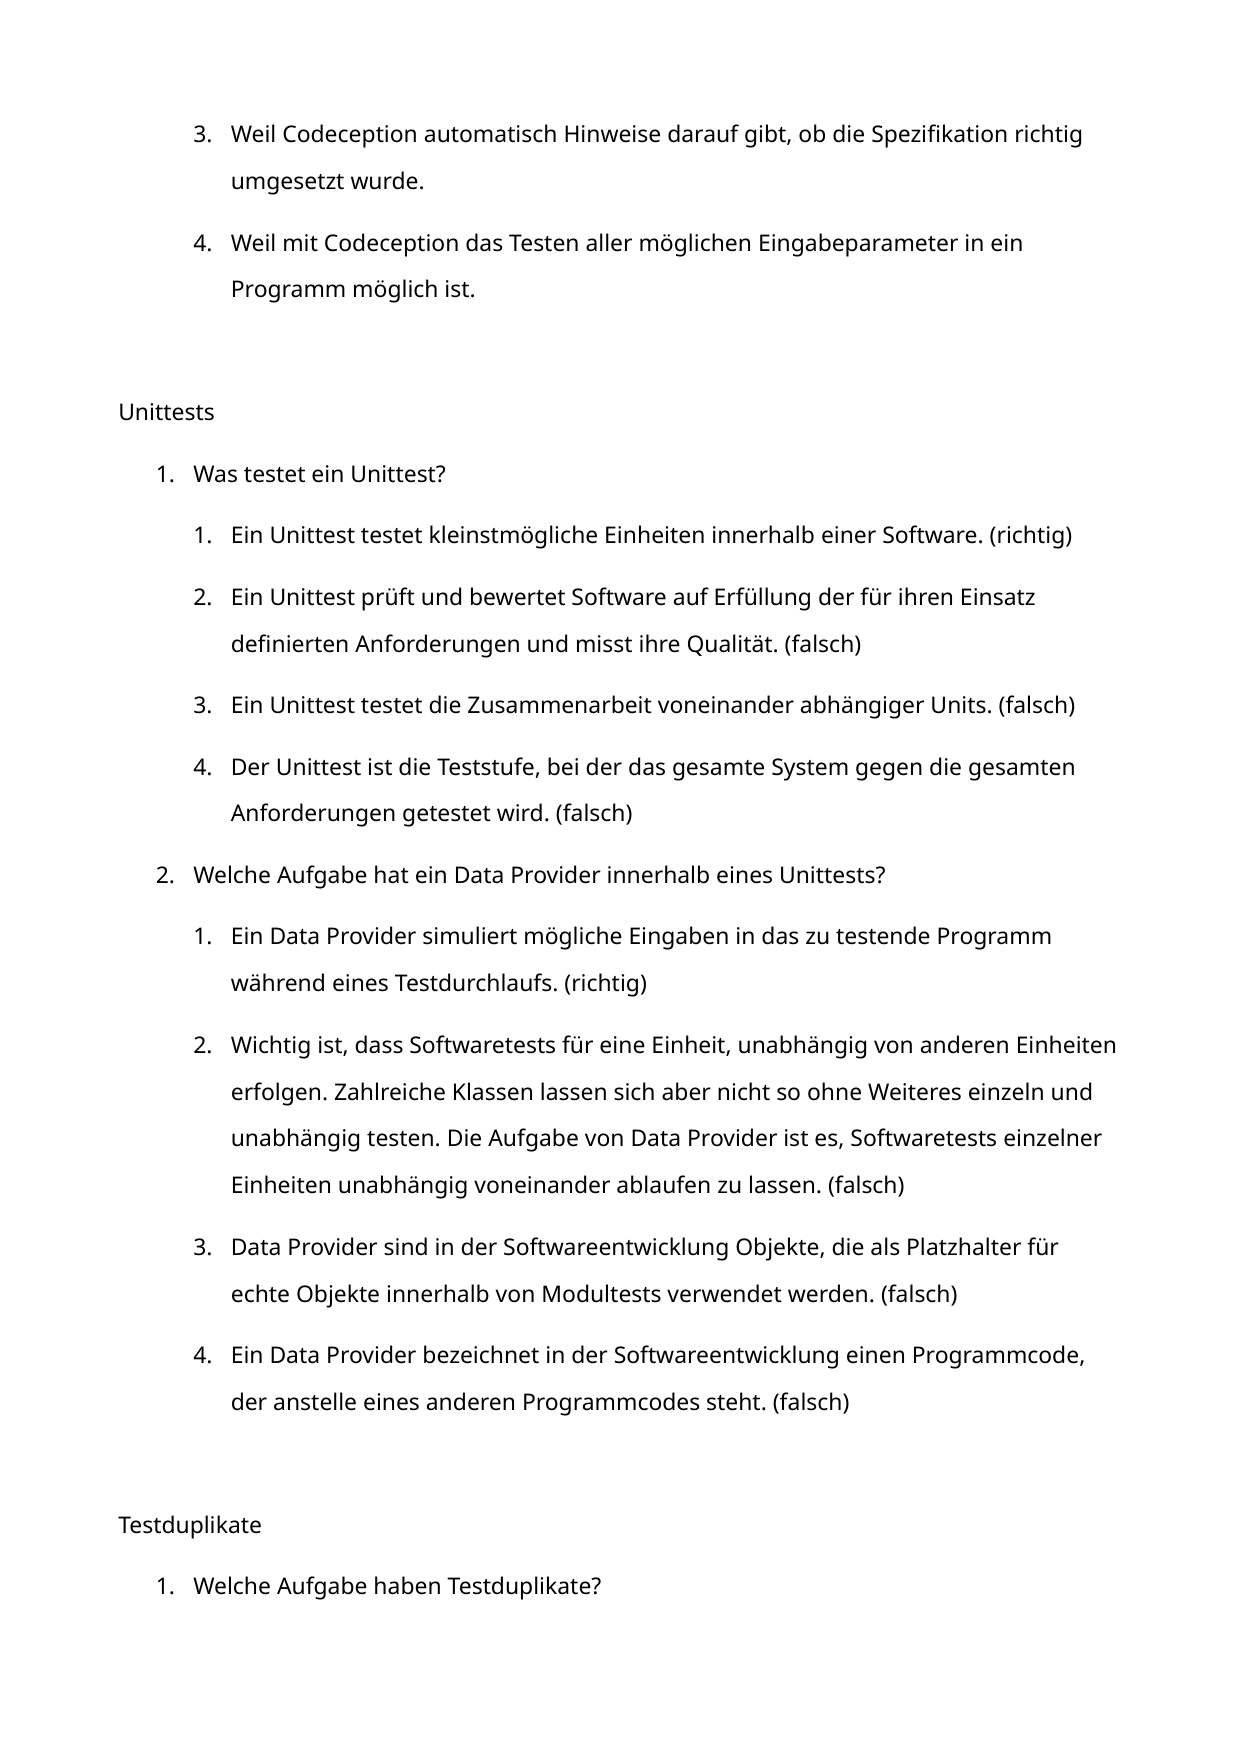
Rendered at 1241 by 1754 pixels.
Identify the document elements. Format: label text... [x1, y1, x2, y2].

list Weil mit Codeception das Testen aller möglichen Eingabeparameter in ein Programm möglich ist. [193, 226, 1122, 304]
list Ein Unittest prüft und bewertet Software auf Erfüllung der für ihren Einsatz definierten Anforderungen und misst ihre Qualität. (falsch) [193, 581, 1122, 659]
text Testduplikate [118, 1509, 1122, 1540]
list Welche Aufgabe hat ein Data Provider innerhalb eines Unittests? [156, 859, 1122, 890]
list Weil Codeception automatisch Hinweise darauf gibt, ob die Spezifikation richtig umgesetzt wurde. [193, 118, 1122, 196]
list Ein Data Provider simuliert mögliche Eingaben in das zu testende Programm während eines Testdurchlaufs. (richtig) [193, 920, 1122, 998]
list Was testet ein Unittest? [156, 458, 1122, 489]
list Ein Data Provider bezeichnet in der Softwareentwicklung einen Programmcode, der anstelle eines anderen Programmcodes steht. (falsch) [193, 1339, 1122, 1417]
list Data Provider sind in der Softwareentwicklung Objekte, die als Platzhalter für echte Objekte innerhalb von Modultests verwendet werden. (falsch) [193, 1231, 1122, 1309]
list Ein Unittest testet kleinstmögliche Einheiten innerhalb einer Software. (richtig) [193, 519, 1122, 550]
list Welche Aufgabe haben Testduplikate? [156, 1570, 1122, 1601]
text Unittests [118, 396, 1122, 427]
list Ein Unittest testet die Zusammenarbeit voneinander abhängiger Units. (falsch) [193, 689, 1122, 720]
list Der Unittest ist die Teststufe, bei der das gesamte System gegen die gesamten Anforderungen getestet wird. (falsch) [193, 750, 1122, 828]
list Wichtig ist, dass Softwaretests für eine Einheit, unabhängig von anderen Einheiten erfolgen. Zahlreiche Klassen lassen sich aber nicht so ohne Weiteres einzeln und unabhängig testen. Die Aufgabe von Data Provider ist es, Softwaretests einzelner Einheiten unabhängig voneinander ablaufen zu lassen. (falsch) [193, 1028, 1122, 1200]
